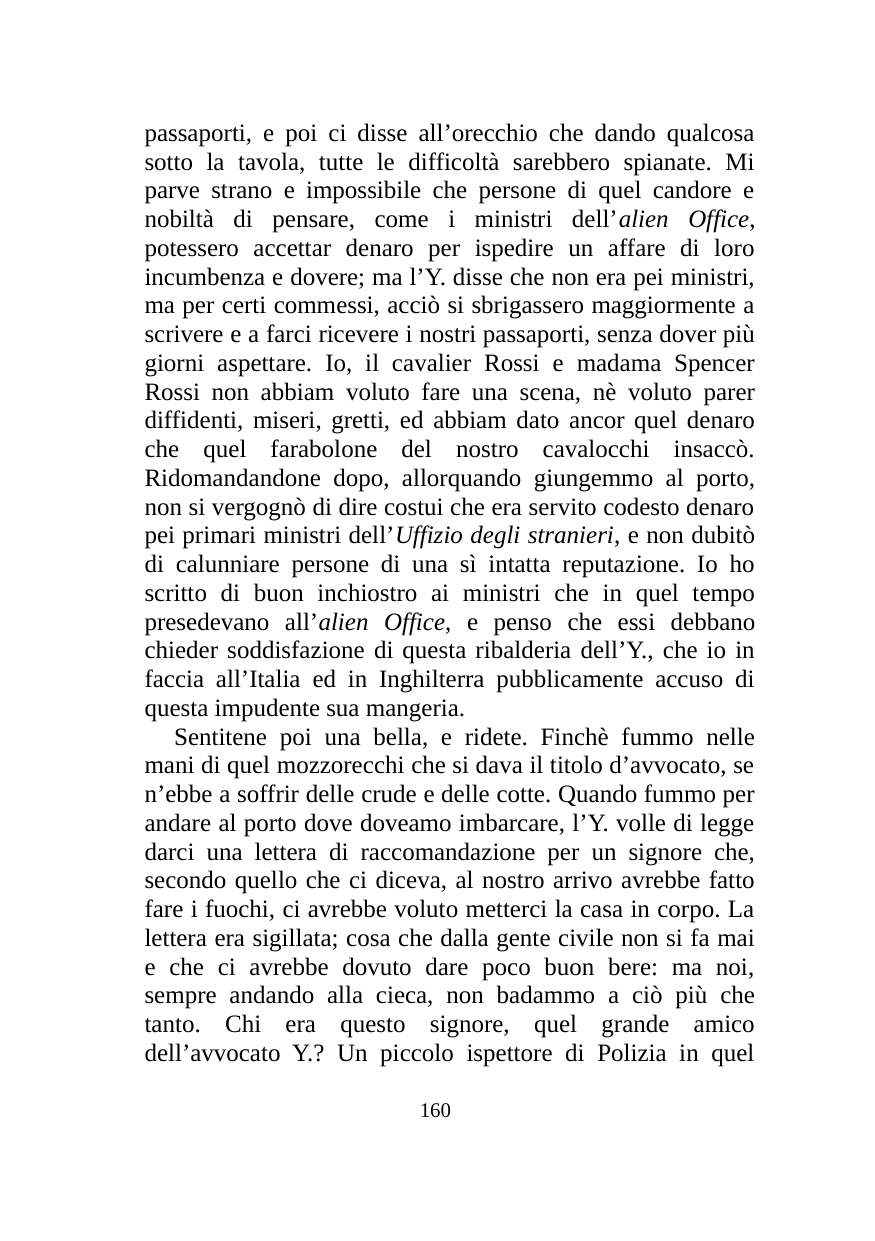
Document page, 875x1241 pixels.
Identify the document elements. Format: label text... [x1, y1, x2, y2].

text passaporti, e poi ci disse all’orecchio che dando qualcosa sotto la tavola, tutte le difficoltà sarebbero spianate. Mi parve strano e impossibile che persone di quel candore e nobiltà di pensare, come i ministri dell’alien Office, potessero accettar denaro per ispedire un affare di loro incumbenza e dovere; ma l’Y. disse che non era pei ministri, ma per certi commessi, acciò si sbrigassero maggiormente a scrivere e a farci ricevere i nostri passaporti, senza dover più giorni aspettare. Io, il cavalier Rossi e madama Spencer Rossi non abbiam voluto fare una scena, nè voluto parer diffidenti, miseri, gretti, ed abbiam dato ancor quel denaro che quel farabolone del nostro cavalocchi insaccò. Ridomandandone dopo, allorquando giungemmo al porto, non si vergognò di dire costui che era servito codesto denaro pei primari ministri dell’Uffizio degli stranieri, e non dubitò di calunniare persone di una sì intatta reputazione. Io ho scritto di buon inchiostro ai ministri che in quel tempo presedevano all’alien Office, e penso che essi debbano chieder soddisfazione di questa ribalderia dell’Y., che io in faccia all’Italia ed in Inghilterra pubblicamente accuso di questa impudente sua mangeria. [144, 118, 755, 722]
text Sentitene poi una bella, e ridete. Finchè fummo nelle mani di quel mozzorecchi che si dava il titolo d’avvocato, se n’ebbe a soffrir delle crude e delle cotte. Quando fummo per andare al porto dove doveamo imbarcare, l’Y. volle di legge darci una lettera di raccomandazione per un signore che, secondo quello che ci diceva, al nostro arrivo avrebbe fatto fare i fuochi, ci avrebbe voluto metterci la casa in corpo. La lettera era sigillata; cosa che dalla gente civile non si fa mai e che ci avrebbe dovuto dare poco buon bere: ma noi, sempre andando alla cieca, non badammo a ciò più che tanto. Chi era questo signore, quel grande amico dell’avvocato Y.? Un piccolo ispettore di Polizia in quel [144, 722, 755, 1067]
